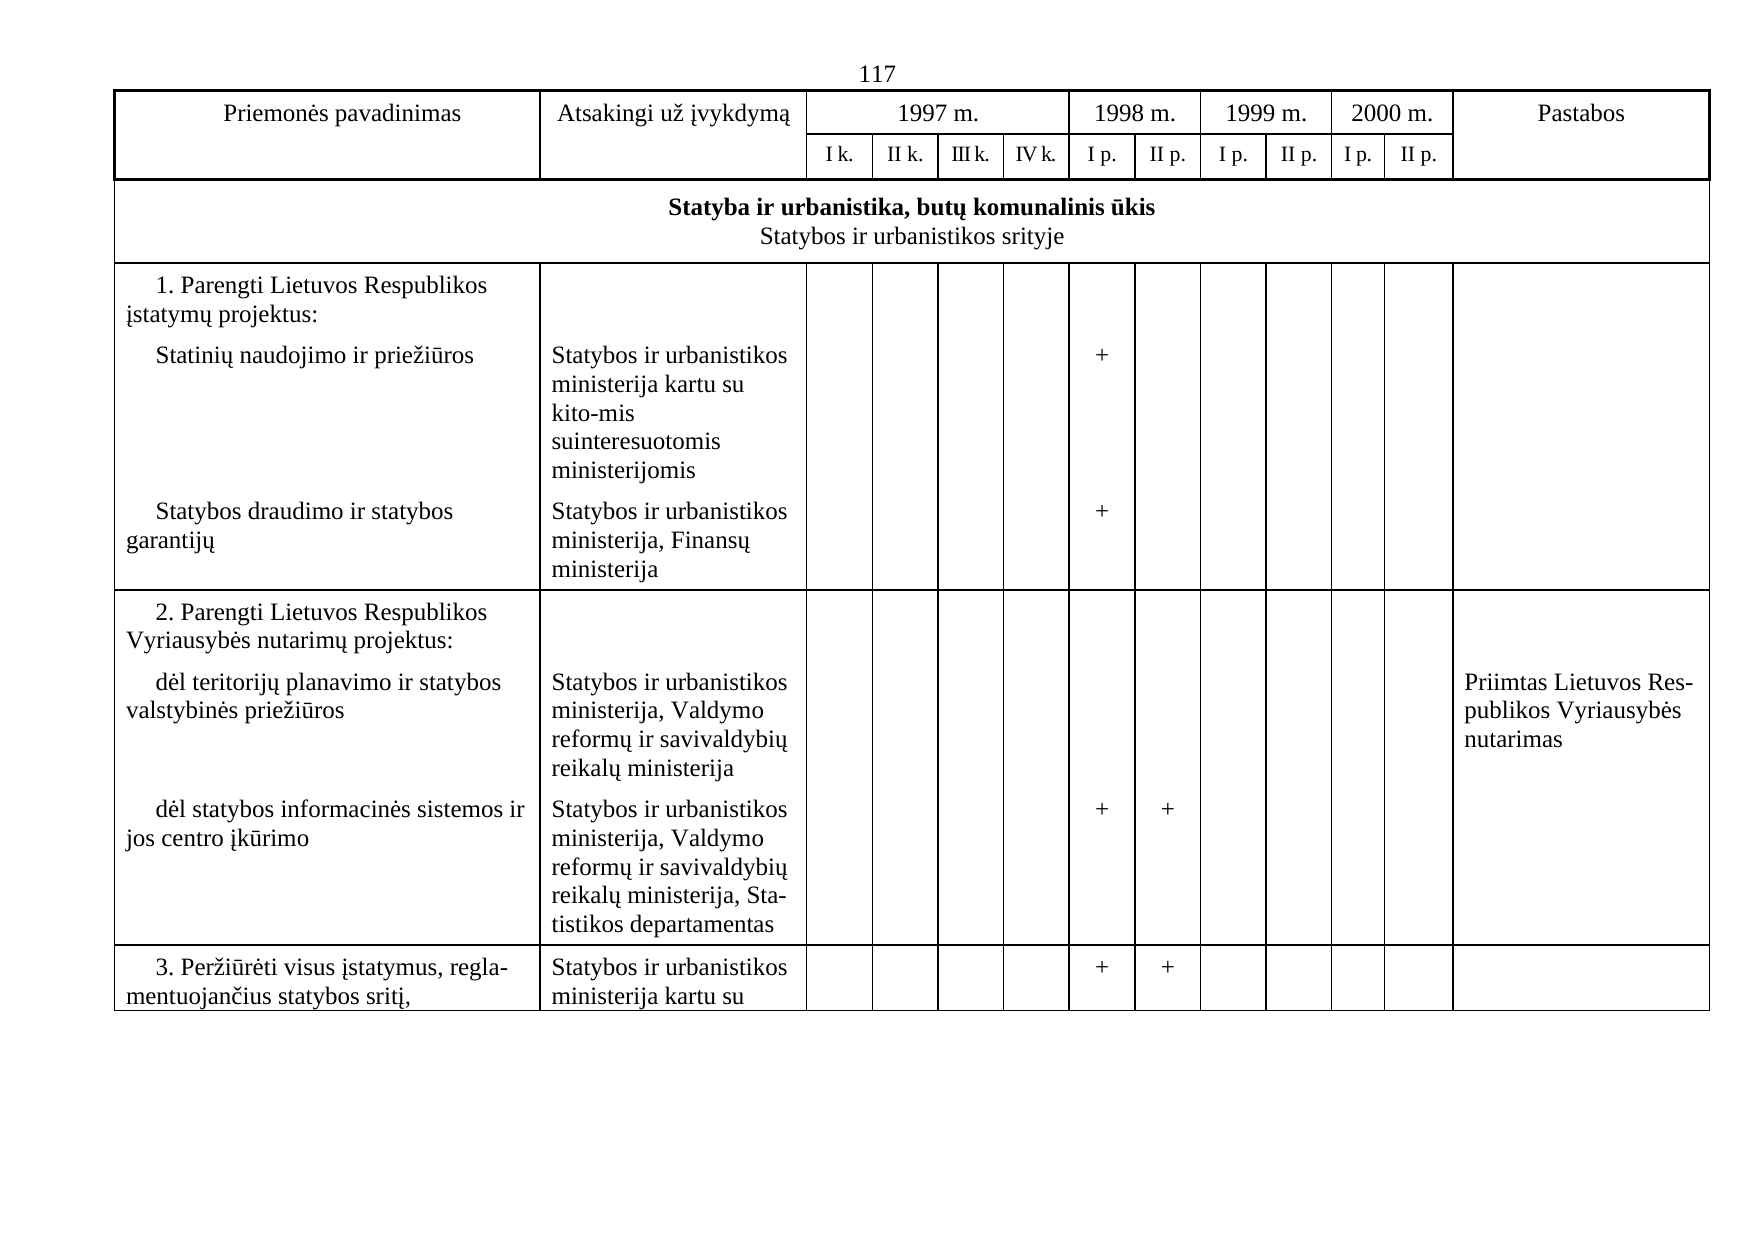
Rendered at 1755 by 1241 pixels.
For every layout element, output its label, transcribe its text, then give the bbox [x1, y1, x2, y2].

table_cell + [1136, 946, 1200, 1009]
table_cell [1454, 788, 1709, 944]
table_cell [1454, 133, 1708, 178]
table_cell [1004, 591, 1068, 660]
table_cell [939, 660, 1003, 788]
table_cell [1136, 264, 1200, 334]
table_cell [807, 591, 872, 660]
table_cell [1201, 490, 1265, 589]
table_header Priemonės pavadinimas [116, 92, 539, 133]
table_cell [1201, 660, 1265, 788]
table_cell + [1070, 946, 1134, 1009]
table_cell [1385, 660, 1452, 788]
table_header 1997 m. [807, 92, 1068, 133]
table_cell [1332, 591, 1384, 660]
table_cell Statybos draudimo ir statybos garantijų [115, 490, 539, 589]
table_cell [1267, 591, 1331, 660]
table_cell dėl teritorijų planavimo ir statybos valstybinės priežiūros [115, 660, 539, 788]
table_cell [939, 334, 1003, 490]
table_cell Statyba ir urbanistika, butų komunalinis ūkis Statybos ir urbanistikos srityje [115, 181, 1709, 262]
table_cell [1070, 660, 1134, 788]
table_cell [807, 660, 872, 788]
table_cell [939, 788, 1003, 944]
table_cell II p. [1267, 135, 1331, 178]
table_cell Statybos ir urbanistikos ministerija kartu su kito-mis suinteresuotomis ministerijomis [541, 334, 806, 490]
table_cell [1385, 788, 1452, 944]
table_cell [1004, 946, 1068, 1009]
table_cell [1136, 490, 1200, 589]
table_cell [939, 490, 1003, 589]
table_cell [1454, 264, 1709, 334]
table_cell [116, 133, 539, 178]
table_cell + [1070, 334, 1134, 490]
table_cell [1201, 334, 1265, 490]
table_cell [1267, 490, 1331, 589]
table_cell Statybos ir urbanistikos ministerija kartu su [541, 946, 806, 1009]
table_cell [541, 591, 806, 660]
table_cell + [1070, 788, 1134, 944]
table_cell [1004, 264, 1068, 334]
table_cell [1201, 946, 1265, 1009]
table_cell [873, 788, 937, 944]
table_cell [1201, 788, 1265, 944]
table_cell [807, 946, 872, 1009]
table_cell [1136, 591, 1200, 660]
table_cell [1201, 264, 1265, 334]
table_cell [541, 133, 806, 178]
table_cell dėl statybos informacinės sistemos ir jos centro įkūrimo [115, 788, 539, 944]
table_cell [1454, 946, 1709, 1009]
table_cell [1070, 264, 1134, 334]
table_cell III k. [939, 135, 1003, 178]
table_cell [1004, 334, 1068, 490]
table_cell II p. [1136, 135, 1200, 178]
table_cell [939, 946, 1003, 1009]
table_cell [1332, 490, 1384, 589]
table_cell [1454, 591, 1709, 660]
table_cell [1385, 591, 1452, 660]
table_cell [1267, 334, 1331, 490]
table_cell [541, 264, 806, 334]
table_cell [1385, 946, 1452, 1009]
table_cell [1267, 946, 1331, 1009]
table_cell [1267, 660, 1331, 788]
table_cell [939, 264, 1003, 334]
table_header Atsakingi už įvykdymą [541, 92, 806, 133]
table_cell [873, 334, 937, 490]
table_cell [1385, 334, 1452, 490]
table_cell Statybos ir urbanistikos ministerija, Valdymo reformų ir savivaldybių reikalų ministerija, Sta-tistikos departamentas [541, 788, 806, 944]
table_cell [1332, 788, 1384, 944]
table_cell [873, 660, 937, 788]
table_cell Statybos ir urbanistikos ministerija, Finansų ministerija [541, 490, 806, 589]
table_cell [1004, 660, 1068, 788]
table_cell [1454, 334, 1709, 490]
table_cell IV k. [1004, 135, 1068, 178]
table_cell I p. [1201, 135, 1265, 178]
table_cell [1004, 788, 1068, 944]
table_cell [807, 334, 872, 490]
table_header Pastabos [1454, 92, 1708, 133]
table_cell [1070, 591, 1134, 660]
table_cell I k. [807, 135, 872, 178]
table_header 1999 m. [1201, 92, 1331, 133]
table_cell [1332, 264, 1384, 334]
table_cell [1201, 591, 1265, 660]
table_cell Statybos ir urbanistikos ministerija, Valdymo reformų ir savivaldybių reikalų ministerija [541, 660, 806, 788]
table_cell [1385, 490, 1452, 589]
table_cell [939, 591, 1003, 660]
table_cell 2. Parengti Lietuvos Respublikos Vyriausybės nutarimų projektus: [115, 591, 539, 660]
table_cell [1332, 334, 1384, 490]
table_cell Statinių naudojimo ir priežiūros [115, 334, 539, 490]
table_cell [1136, 660, 1200, 788]
table_cell [1332, 946, 1384, 1009]
table_cell I p. [1332, 135, 1384, 178]
table_cell [873, 591, 937, 660]
table_cell [1136, 334, 1200, 490]
table_cell [1004, 490, 1068, 589]
table_cell [1267, 788, 1331, 944]
table_cell [1454, 490, 1709, 589]
table_cell [1332, 660, 1384, 788]
table_cell [873, 946, 937, 1009]
table_cell 1. Parengti Lietuvos Respublikos įstatymų projektus: [115, 264, 539, 334]
table_cell [807, 264, 872, 334]
table_cell II k. [873, 135, 937, 178]
table_cell [1267, 264, 1331, 334]
table_cell + [1070, 490, 1134, 589]
table_header 1998 m. [1070, 92, 1200, 133]
table_cell [873, 264, 937, 334]
table_cell 3. Peržiūrėti visus įstatymus, regla-mentuojančius statybos sritį, [115, 946, 539, 1009]
table_cell [807, 788, 872, 944]
table_cell + [1136, 788, 1200, 944]
table_cell [873, 490, 937, 589]
table_header 2000 m. [1332, 92, 1452, 133]
table_cell [1385, 264, 1452, 334]
table_cell II p. [1385, 135, 1452, 178]
table_cell I p. [1070, 135, 1134, 178]
table_cell Priimtas Lietuvos Res-publikos Vyriausybės nutarimas [1454, 660, 1709, 788]
table_cell [807, 490, 872, 589]
